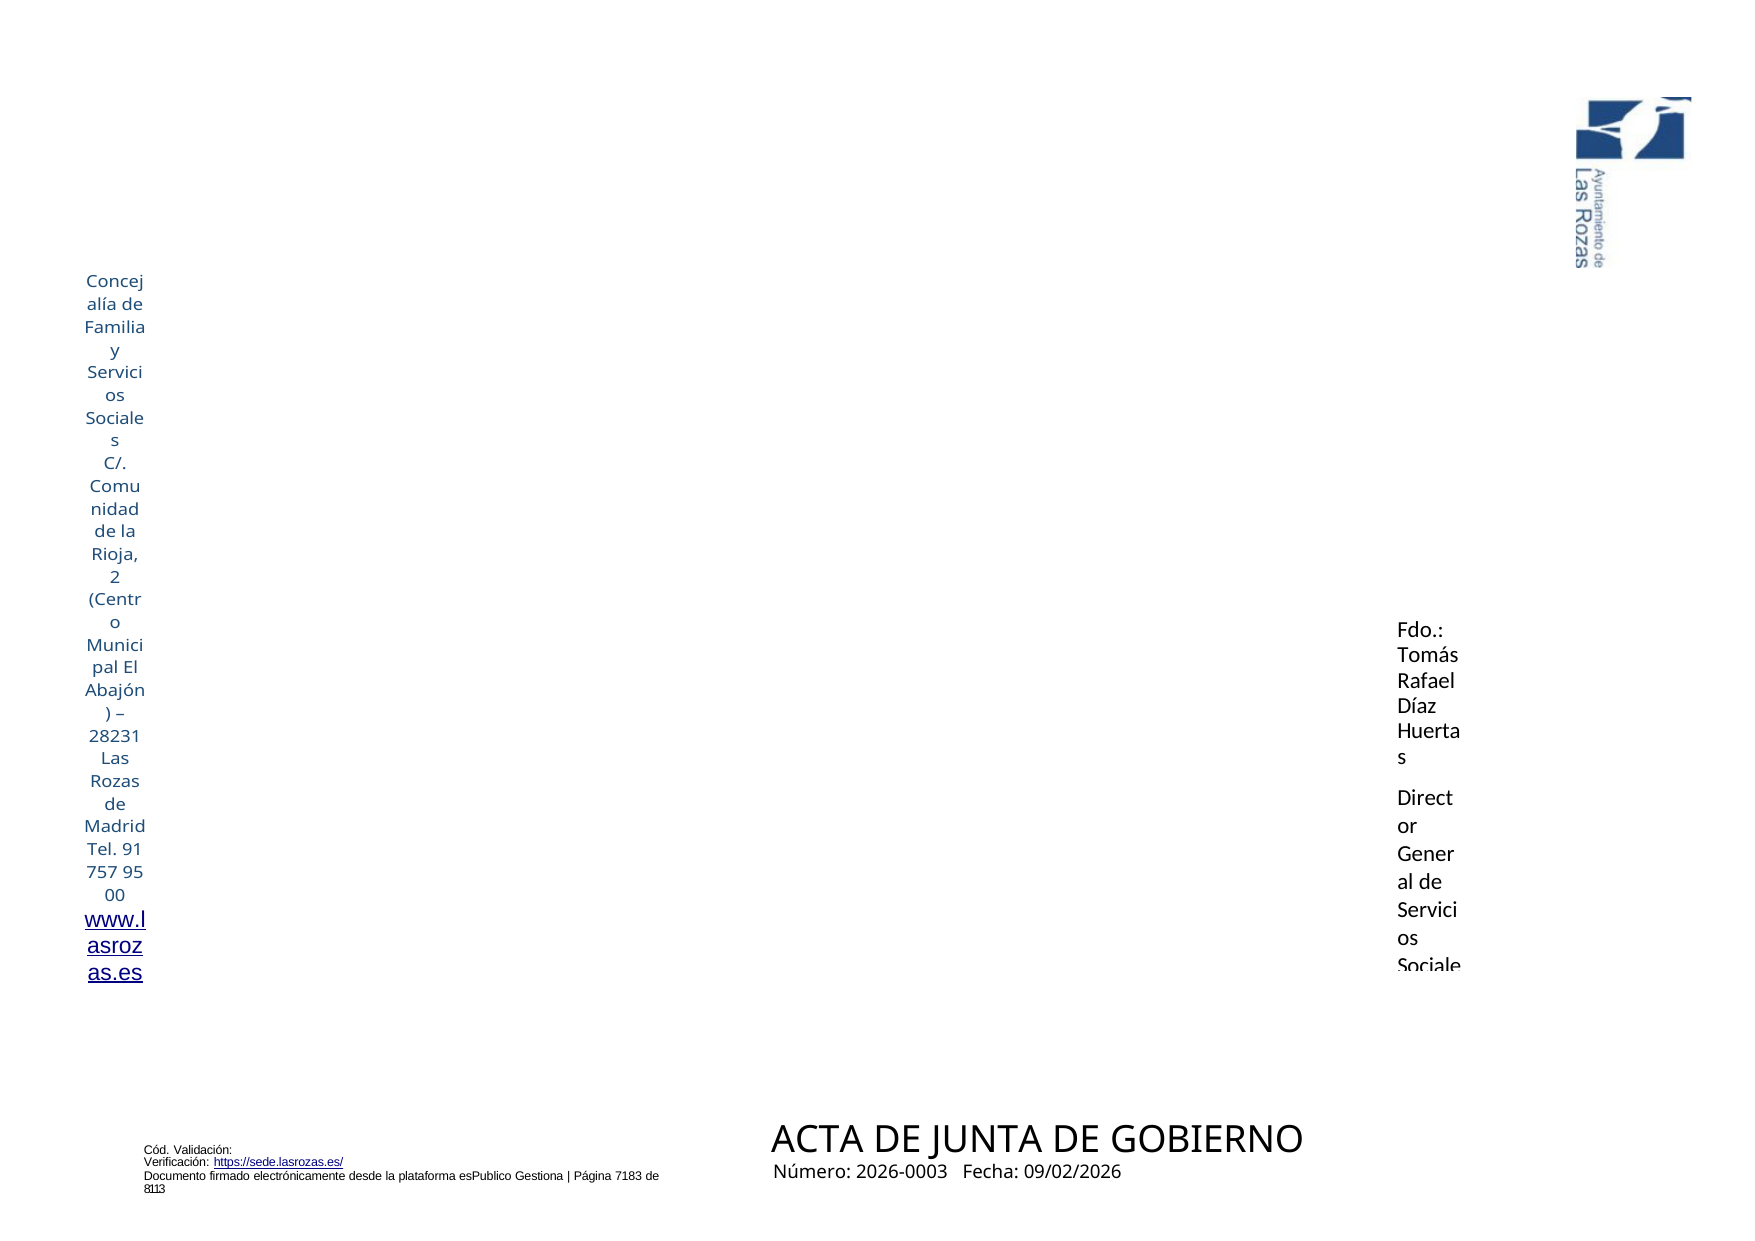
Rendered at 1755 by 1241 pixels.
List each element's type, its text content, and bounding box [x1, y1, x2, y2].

text Documento firmado electrónicamente desde la plataforma esPublico Gestiona | Página 7183 de 8113 [144, 1169, 677, 1196]
text Número: 2026-0003 Fecha: 09/02/2026 [773, 1161, 1695, 1182]
text Concejalía de Familia y Servicios Sociales [84, 270, 146, 452]
text Verificación: https://sede.lasrozas.es/ [144, 1157, 677, 1169]
text [83, 268, 146, 1000]
text Cód. Validación: [144, 1143, 677, 1157]
text Fdo.: Tomás Rafael Díaz Huertas [1397, 617, 1464, 769]
text C/. Comunidad de la Rioja, 2 (Centro Municipal El Abajón) – 28231 Las Rozas de Madrid Tel. 91 757 95 00 www.l [84, 452, 146, 929]
text asrozas.es [84, 930, 146, 985]
subtitle ACTA DE JUNTA DE GOBIERNO [771, 1118, 1695, 1161]
text Director General de Servicios Sociales [1397, 783, 1464, 970]
text [1395, 617, 1464, 970]
